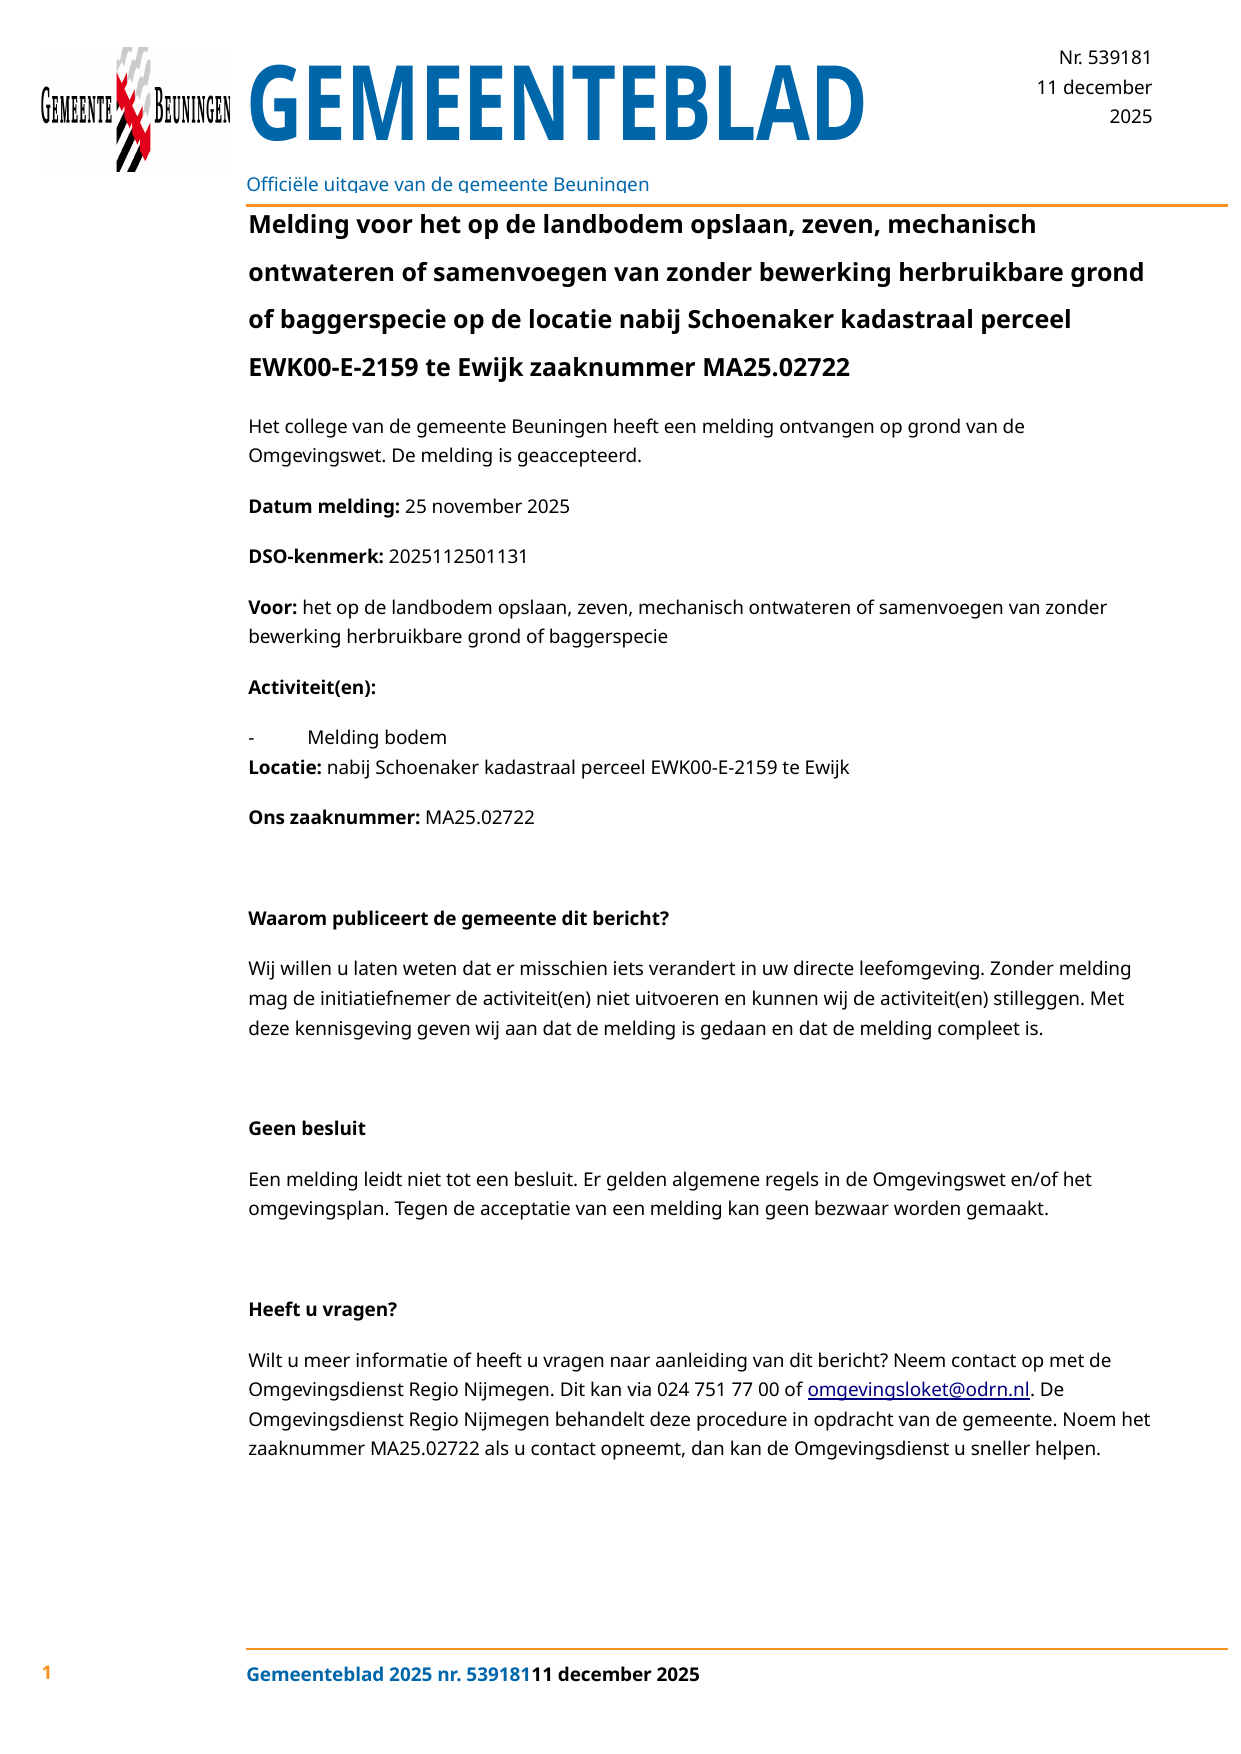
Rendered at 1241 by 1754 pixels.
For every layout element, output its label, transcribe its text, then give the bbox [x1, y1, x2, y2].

text DSO-kenmerk: 2025112501131 [248, 543, 1152, 569]
list Melding bodem [248, 724, 1152, 750]
picture [41, 47, 231, 172]
text Melding voor het op de landbodem opslaan, zeven, mechanisch ontwateren of samenvoegen van zonder bewerking herbruikbare grond of baggerspecie op de locatie nabij Schoenaker kadastraal perceel EWK00-E-2159 te Ewijk zaaknummer MA25.02722 [248, 207, 1152, 384]
text Geen besluit [248, 1116, 1152, 1141]
text Het college van de gemeente Beuningen heeft een melding ontvangen op grond van de Omgevingswet. De melding is geaccepteerd. [248, 413, 1152, 468]
text Ons zaaknummer: MA25.02722 [248, 804, 1152, 830]
text Een melding leidt niet tot een besluit. Er gelden algemene regels in de Omgevingswet en/of het omgevingsplan. Tegen de acceptatie van een melding kan geen bezwaar worden gemaakt. [248, 1166, 1152, 1221]
text Activiteit(en): [248, 674, 1152, 700]
text Waarom publiceert de gemeente dit bericht? [248, 905, 1152, 931]
text Voor: het op de landbodem opslaan, zeven, mechanisch ontwateren of samenvoegen van zonder bewerking herbruikbare grond of baggerspecie [248, 594, 1152, 649]
text Locatie: nabij Schoenaker kadastraal perceel EWK00-E-2159 te Ewijk [248, 754, 1152, 780]
text Datum melding: 25 november 2025 [248, 493, 1152, 519]
text Wilt u meer informatie of heeft u vragen naar aanleiding van dit bericht? Neem contact op met de Omgevingsdienst Regio Nijmegen. Dit kan via 024 751 77 00 of omgevingsloket@odrn.nl. De Omgevingsdienst Regio Nijmegen behandelt deze procedure in opdracht van de gemeente. Noem het zaaknummer MA25.02722 als u contact opneemt, dan kan de Omgevingsdienst u sneller helpen. [248, 1347, 1152, 1461]
text Heeft u vragen? [248, 1296, 1152, 1322]
text Wij willen u laten weten dat er misschien iets verandert in uw directe leefomgeving. Zonder melding mag de initiatiefnemer de activiteit(en) niet uitvoeren en kunnen wij de activiteit(en) stilleggen. Met deze kennisgeving geven wij aan dat de melding is gedaan en dat de melding compleet is. [248, 956, 1152, 1041]
